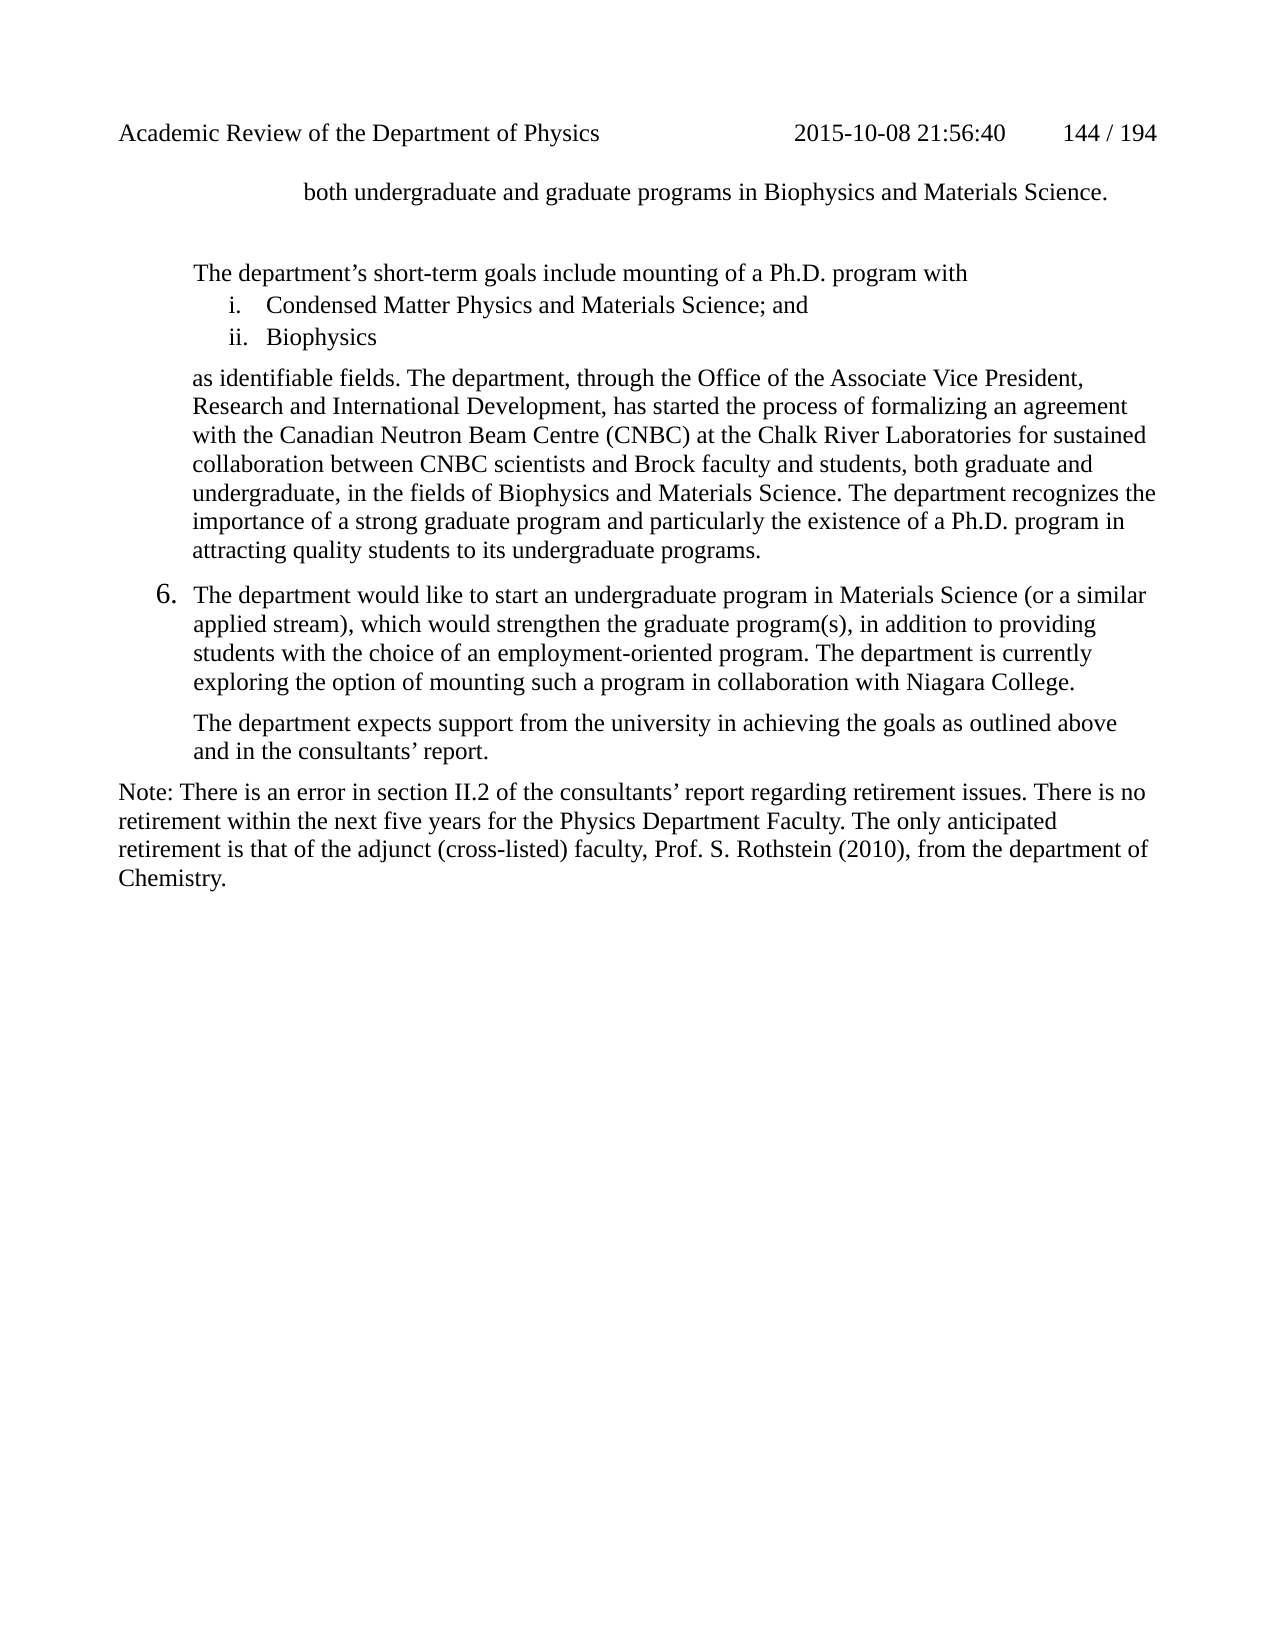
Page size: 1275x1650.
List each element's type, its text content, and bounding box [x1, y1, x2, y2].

list as identifiable fields. The department, through the Office of the Associate Vice President, Research and International Development, has started the process of formalizing an agreement with the Canadian Neutron Beam Centre (CNBC) at the Chalk River Laboratories for sustained collaboration between CNBC scientists and Brock faculty and students, both graduate and undergraduate, in the fields of Biophysics and Materials Science. The department recognizes the importance of a strong graduate program and particularly the existence of a Ph.D. program in attracting quality students to its undergraduate programs. [192, 363, 1157, 564]
list both undergraduate and graduate programs in Biophysics and Materials Science. [266, 177, 1157, 206]
text Note: There is an error in section II.2 of the consultants’ report regarding retirement issues. There is no retirement within the next five years for the Physics Department Faculty. The only anticipated retirement is that of the adjunct (cross-listed) faculty, Prof. S. Rothstein (2010), from the department of Chemistry. [118, 777, 1157, 892]
list The department expects support from the university in achieving the goals as outlined above and in the consultants’ report. [156, 708, 1157, 765]
list Condensed Matter Physics and Materials Science; and [228, 290, 1157, 319]
list The department’s short-term goals include mounting of a Ph.D. program with [156, 258, 1157, 287]
list Biophysics [228, 322, 1157, 351]
list The department would like to start an undergraduate program in Materials Science (or a similar applied stream), which would strengthen the graduate program(s), in addition to providing students with the choice of an employment-oriented program. The department is currently exploring the option of mounting such a program in collaboration with Niagara College. [156, 576, 1157, 696]
